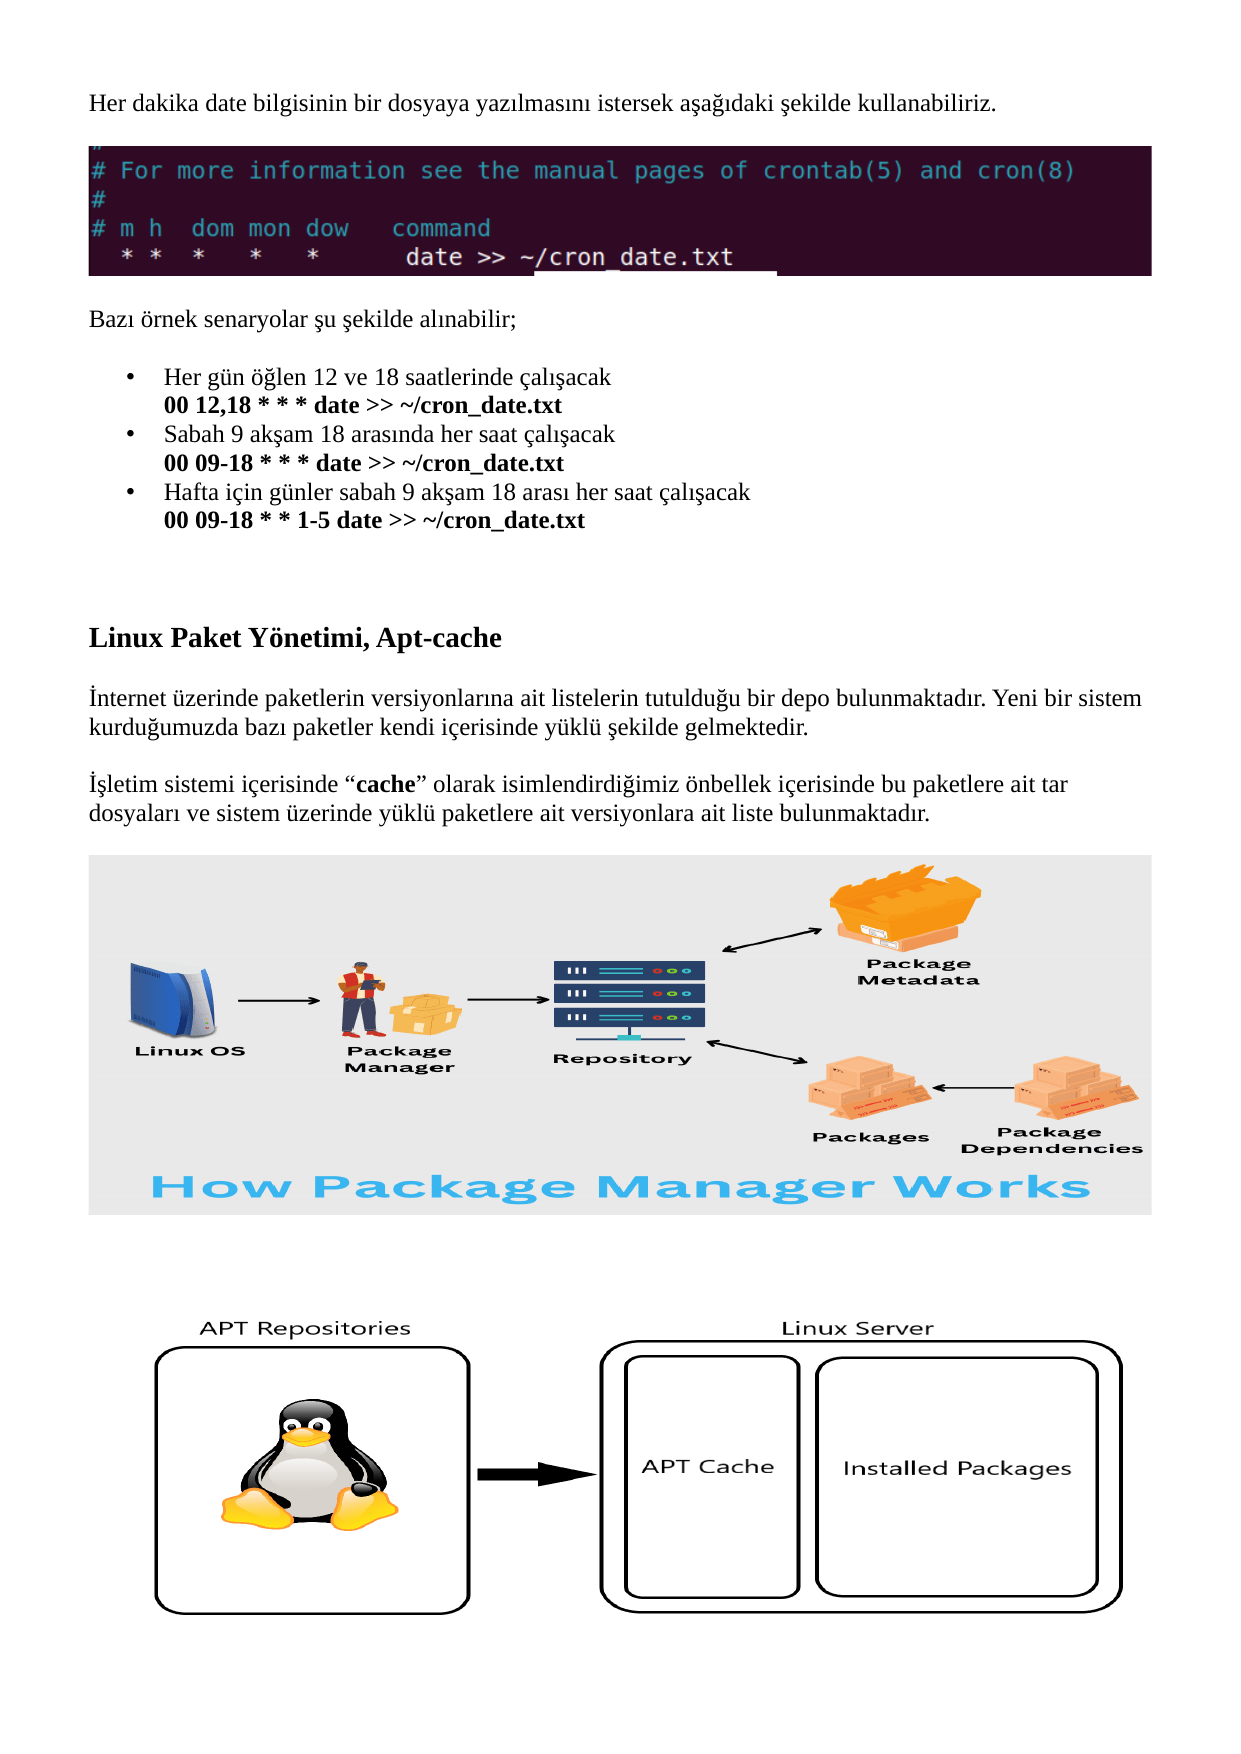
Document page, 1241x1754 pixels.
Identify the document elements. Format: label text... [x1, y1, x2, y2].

text Bazı örnek senaryolar şu şekilde alınabilir; [88, 304, 1152, 333]
list Hafta için günler sabah 9 akşam 18 arası her saat çalışacak 00 09-18 * * 1-5 date >> ~/cron_date.txt [126, 477, 1152, 534]
picture [88, 855, 1152, 1215]
text İnternet üzerinde paketlerin versiyonlarına ait listelerin tutulduğu bir depo bulunmaktadır. Yeni bir sistem kurduğumuzda bazı paketler kendi içerisinde yüklü şekilde gelmektedir. [88, 683, 1152, 740]
list Sabah 9 akşam 18 arasında her saat çalışacak 00 09-18 * * * date >> ~/cron_date.txt [126, 419, 1152, 477]
picture [88, 146, 1152, 276]
list Her gün öğlen 12 ve 18 saatlerinde çalışacak 00 12,18 * * * date >> ~/cron_date.txt [126, 362, 1152, 419]
text Her dakika date bilgisinin bir dosyaya yazılmasını istersek aşağıdaki şekilde kullanabiliriz. [88, 88, 1152, 117]
picture [93, 1226, 1149, 1732]
text Linux Paket Yönetimi, Apt-cache [88, 621, 1152, 654]
text İşletim sistemi içerisinde “cache” olarak isimlendirdiğimiz önbellek içerisinde bu paketlere ait tar dosyaları ve sistem üzerinde yüklü paketlere ait versiyonlara ait liste bulunmaktadır. [88, 769, 1152, 827]
